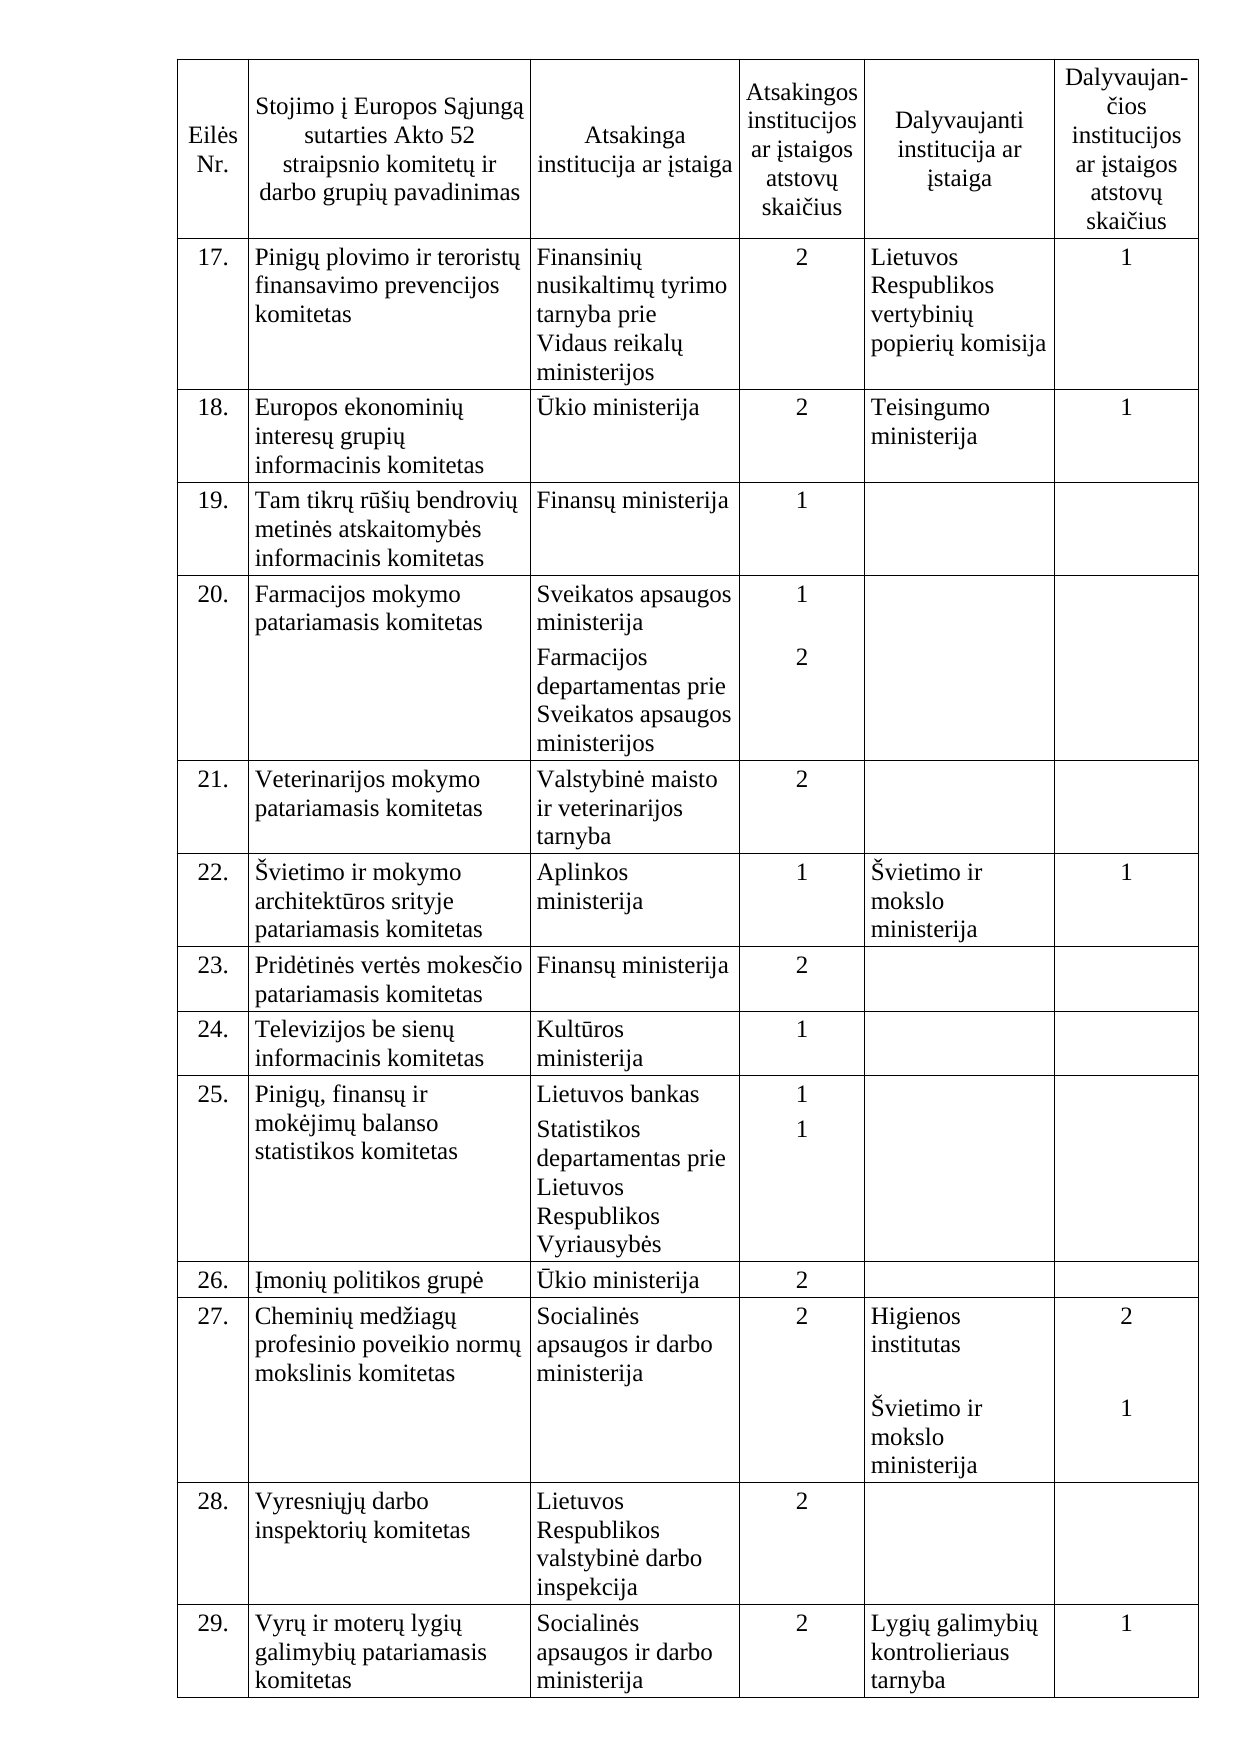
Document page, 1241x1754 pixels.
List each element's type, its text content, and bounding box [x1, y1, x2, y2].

table_cell [865, 1111, 1054, 1261]
table_cell Švietimo ir mokslo ministerija [865, 1390, 1054, 1482]
table_cell [1055, 1483, 1198, 1604]
table_cell [865, 1076, 1054, 1111]
table_cell Lietuvos bankas [531, 1076, 739, 1111]
table_cell Lietuvos Respublikos vertybinių popierių komisija [865, 239, 1054, 388]
table_cell [178, 1111, 248, 1261]
table_cell 1 [1055, 239, 1198, 388]
table_cell [1055, 483, 1198, 575]
table_cell 26. [178, 1262, 248, 1297]
table_cell 18. [178, 390, 248, 482]
table_cell Vyrų ir moterų lygių galimybių patariamasis komitetas [249, 1605, 530, 1697]
table_cell Finansų ministerija [531, 483, 739, 575]
table_cell 1 [1055, 1605, 1198, 1697]
table_cell Vyresniųjų darbo inspektorių komitetas [249, 1483, 530, 1604]
table_cell 29. [178, 1605, 248, 1697]
table_cell Statistikos departamentas prie Lietuvos Respublikos Vyriausybės [531, 1111, 739, 1261]
table_cell [249, 1390, 530, 1482]
table_header Eilės Nr. [178, 60, 248, 238]
table_cell 28. [178, 1483, 248, 1604]
table_cell Tam tikrų rūšių bendrovių metinės atskaitomybės informacinis komitetas [249, 483, 530, 575]
table_cell [865, 1483, 1054, 1604]
table_cell 2 [740, 390, 864, 482]
table_cell 2 [740, 639, 864, 760]
table_cell Finansų ministerija [531, 947, 739, 1011]
table_cell [865, 1262, 1054, 1297]
table_cell 2 [740, 239, 864, 388]
table_cell Pridėtinės vertės mokesčio patariamasis komitetas [249, 947, 530, 1011]
table_cell Įmonių politikos grupė [249, 1262, 530, 1297]
table_cell Higienos institutas [865, 1298, 1054, 1390]
table_cell 2 [740, 1298, 864, 1390]
table_cell [249, 639, 530, 760]
table_cell Pinigų, finansų ir mokėjimų balanso statistikos komitetas [249, 1076, 530, 1261]
table_cell 1 [740, 1012, 864, 1075]
table_cell [865, 947, 1054, 1011]
table_cell Kultūros ministerija [531, 1012, 739, 1075]
table_cell [1055, 639, 1198, 760]
table_cell Farmacijos departamentas prie Sveikatos apsaugos ministerijos [531, 639, 739, 760]
table_cell Veterinarijos mokymo patariamasis komitetas [249, 761, 530, 853]
table_cell Ūkio ministerija [531, 1262, 739, 1297]
table_header Atsakingos institucijos ar įstaigos atstovų skaičius [740, 60, 864, 238]
table_cell Sveikatos apsaugos ministerija [531, 576, 739, 639]
table_cell 23. [178, 947, 248, 1011]
table_cell [740, 1390, 864, 1482]
table_cell Socialinės apsaugos ir darbo ministerija [531, 1298, 739, 1390]
table_cell 1 [1055, 1390, 1198, 1482]
table_header Dalyvaujan-čios institucijos ar įstaigos atstovų skaičius [1055, 60, 1198, 238]
table_cell Švietimo ir mokslo ministerija [865, 854, 1054, 946]
table_cell 1 [740, 483, 864, 575]
table_cell Cheminių medžiagų profesinio poveikio normų mokslinis komitetas [249, 1298, 530, 1390]
table_cell 2 [740, 761, 864, 853]
table_cell Teisingumo ministerija [865, 390, 1054, 482]
table_cell 2 [740, 1483, 864, 1604]
table_cell 1 [740, 854, 864, 946]
table_cell 20. [178, 576, 248, 639]
table_cell 2 [740, 1605, 864, 1697]
table_header Dalyvaujanti institucija ar įstaiga [865, 60, 1054, 238]
table_cell 24. [178, 1012, 248, 1075]
table_cell [865, 576, 1054, 639]
table_cell Aplinkos ministerija [531, 854, 739, 946]
table_cell Pinigų plovimo ir teroristų finansavimo prevencijos komitetas [249, 239, 530, 388]
table_cell [1055, 1111, 1198, 1261]
table_cell Švietimo ir mokymo architektūros srityje patariamasis komitetas [249, 854, 530, 946]
table_cell 25. [178, 1076, 248, 1111]
table_cell Socialinės apsaugos ir darbo ministerija [531, 1605, 739, 1697]
table_cell [1055, 1012, 1198, 1075]
table_cell Lietuvos Respublikos valstybinė darbo inspekcija [531, 1483, 739, 1604]
table_cell Valstybinė maisto ir veterinarijos tarnyba [531, 761, 739, 853]
table_cell Europos ekonominių interesų grupių informacinis komitetas [249, 390, 530, 482]
table_cell Televizijos be sienų informacinis komitetas [249, 1012, 530, 1075]
table_cell 21. [178, 761, 248, 853]
table_cell 2 [1055, 1298, 1198, 1390]
table_cell Finansinių nusikaltimų tyrimo tarnyba prie Vidaus reikalų ministerijos [531, 239, 739, 388]
table_cell [1055, 1262, 1198, 1297]
table_cell 1 [740, 576, 864, 639]
table_cell 22. [178, 854, 248, 946]
table_cell [178, 1390, 248, 1482]
table_cell [1055, 947, 1198, 1011]
table_cell 1 [740, 1076, 864, 1111]
table_cell 17. [178, 239, 248, 388]
table_cell Farmacijos mokymo patariamasis komitetas [249, 576, 530, 639]
table_cell [865, 483, 1054, 575]
table_cell [865, 761, 1054, 853]
table_cell 1 [740, 1111, 864, 1261]
table_cell [1055, 1076, 1198, 1111]
table_cell Lygių galimybių kontrolieriaus tarnyba [865, 1605, 1054, 1697]
table_cell 1 [1055, 390, 1198, 482]
table_cell [178, 639, 248, 760]
table_header Atsakinga institucija ar įstaiga [531, 60, 739, 238]
table_cell Ūkio ministerija [531, 390, 739, 482]
table_cell [531, 1390, 739, 1482]
table_cell 2 [740, 947, 864, 1011]
table_cell 27. [178, 1298, 248, 1390]
table_cell 2 [740, 1262, 864, 1297]
table_header Stojimo į Europos Sąjungą sutarties Akto 52 straipsnio komitetų ir darbo grupių pavadinimas [249, 60, 530, 238]
table_cell 1 [1055, 854, 1198, 946]
table_cell 19. [178, 483, 248, 575]
table_cell [865, 639, 1054, 760]
table_cell [1055, 576, 1198, 639]
table_cell [865, 1012, 1054, 1075]
table_cell [1055, 761, 1198, 853]
